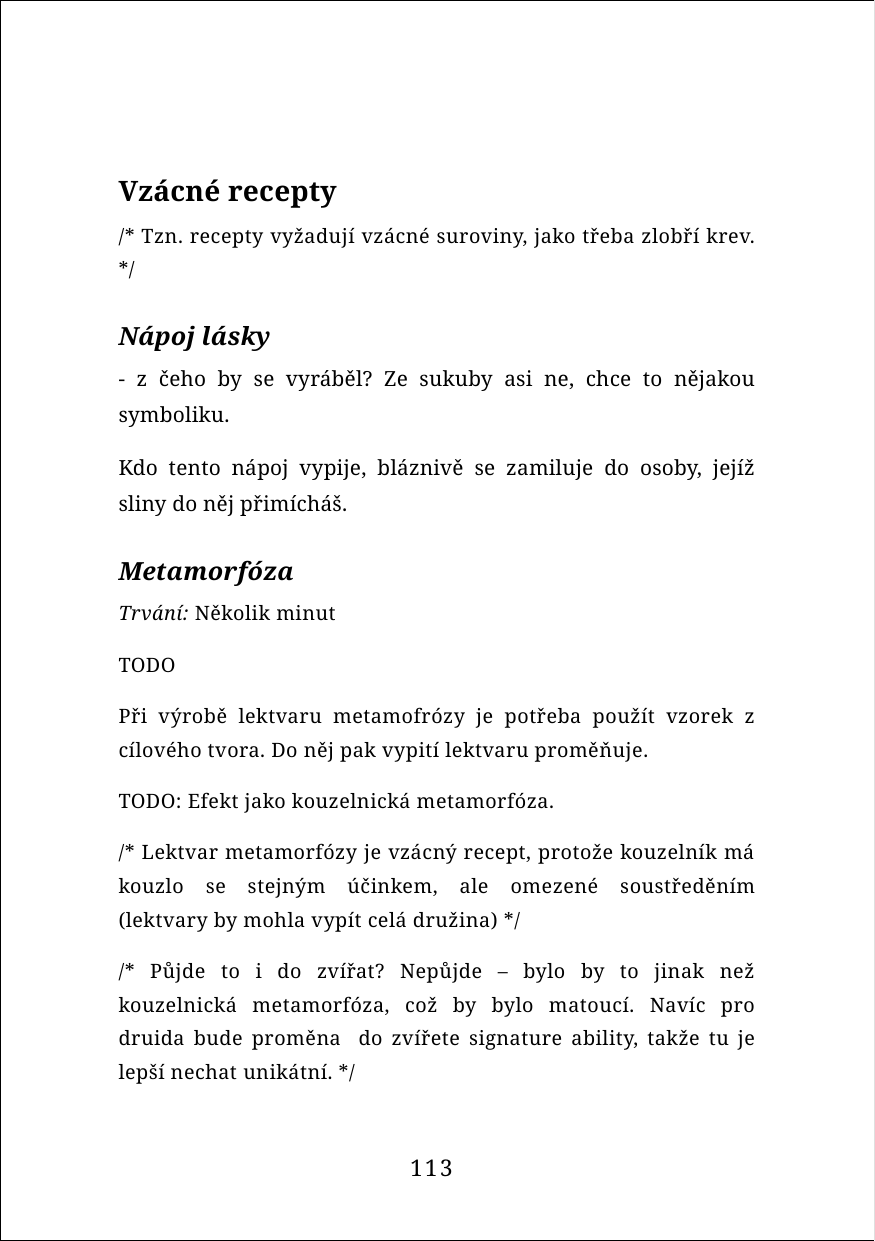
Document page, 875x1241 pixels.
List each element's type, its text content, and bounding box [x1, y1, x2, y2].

subtitle Nápoj lásky [118, 319, 756, 353]
subtitle Vzácné recepty [118, 172, 756, 210]
text /* Lektvar metamorfózy je vzácný recept, protože kouzelník má kouzlo se stejným účinkem, ale omezené soustředěním (lektvary by mohla vypít celá družina) */ [118, 839, 756, 933]
text TODO: Efekt jako kouzelnická metamorfóza. [118, 787, 756, 814]
text - z čeho by se vyráběl? Ze sukuby asi ne, chce to nějakou symboliku. [118, 364, 756, 428]
subtitle Metamorfóza [118, 554, 756, 588]
text Trvání: Několik minut [118, 599, 756, 627]
text /* Půjde to i do zvířat? Nepůjde – bylo by to jinak než kouzelnická metamorfóza, což by bylo matoucí. Navíc pro druida bude proměna do zvířete signature ability, takže tu je lepší nechat unikátní. */ [118, 957, 756, 1085]
text Kdo tento nápoj vypije, bláznivě se zamiluje do osoby, jejíž sliny do něj přimícháš. [118, 453, 756, 517]
text /* Tzn. recepty vyžadují vzácné suroviny, jako třeba zlobří krev. */ [118, 222, 756, 282]
text Při výrobě lektvaru metamofrózy je potřeba použít vzorek z cílového tvora. Do něj pak vypití lektvaru proměňuje. [118, 702, 756, 763]
text TODO [118, 651, 756, 678]
